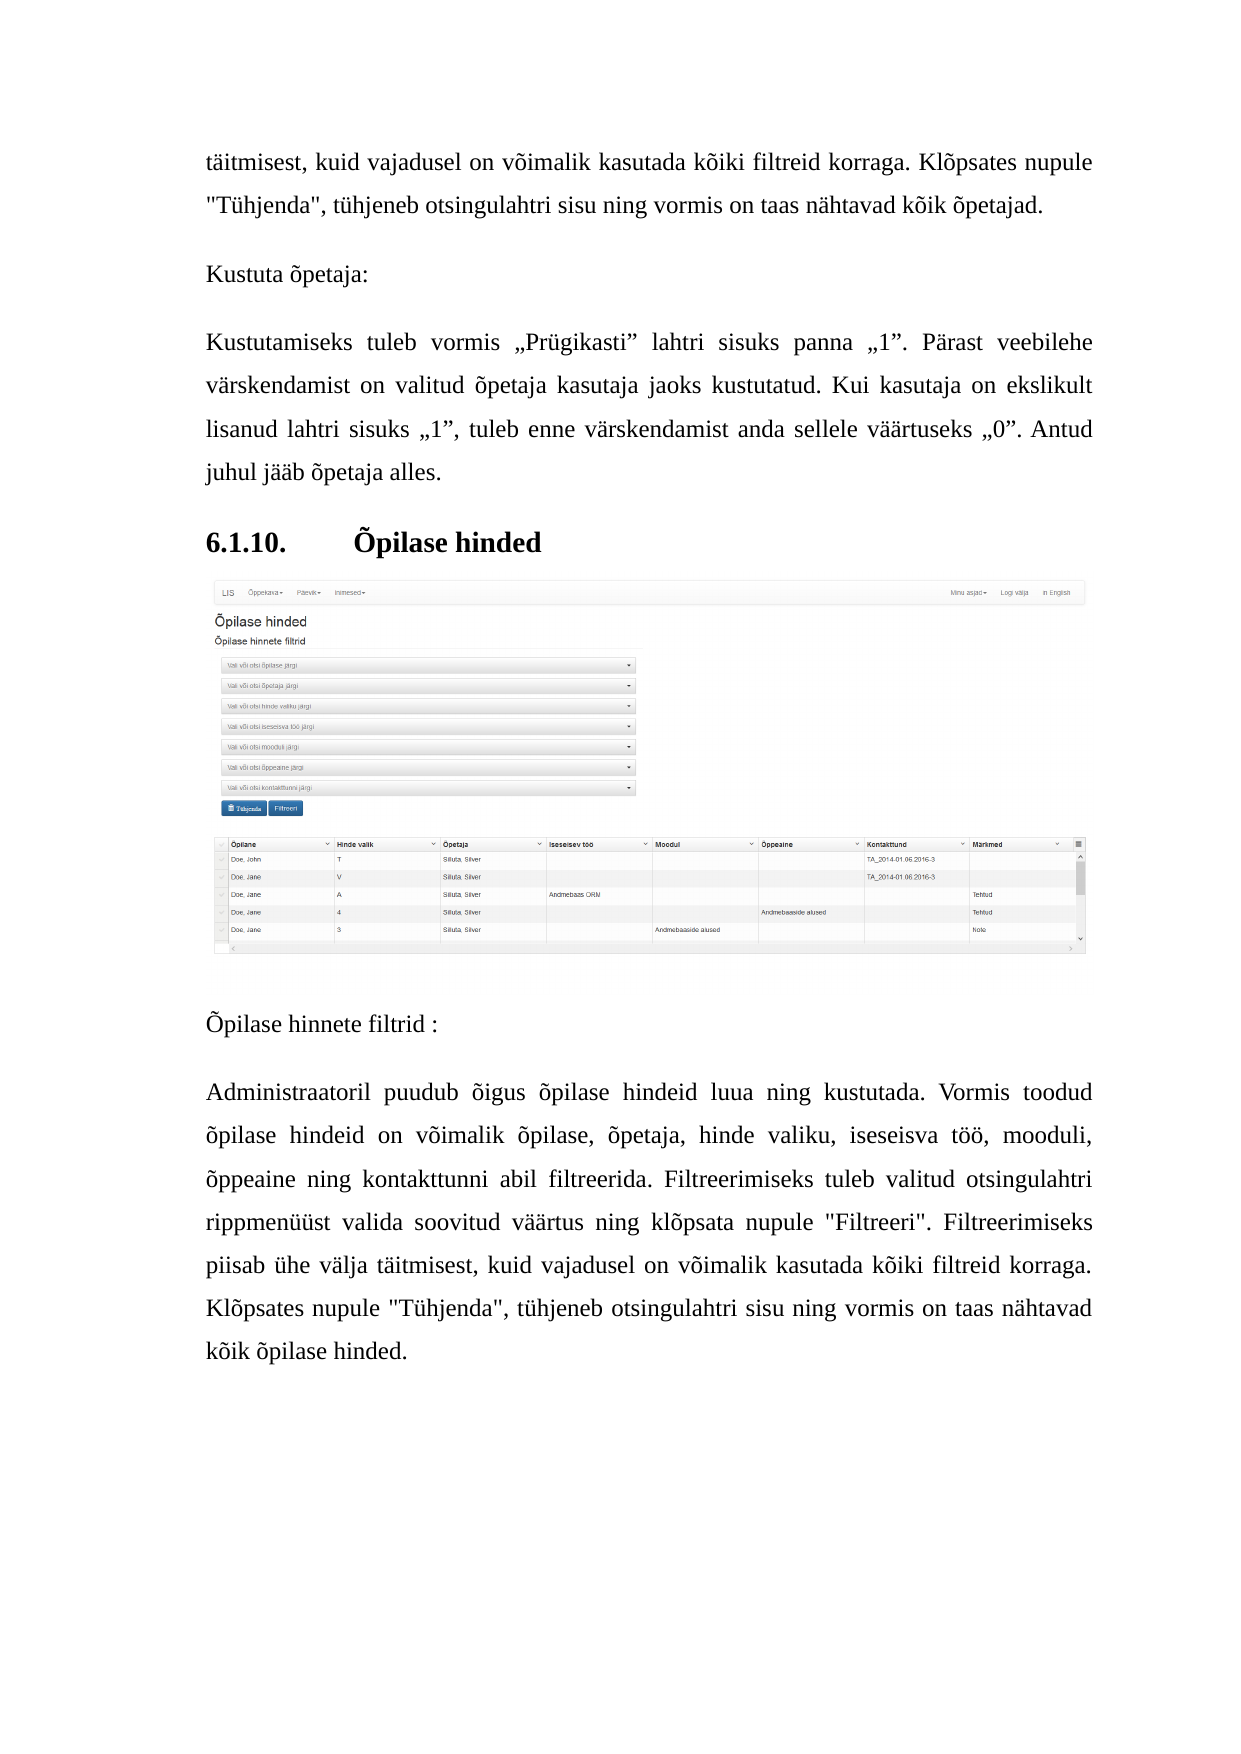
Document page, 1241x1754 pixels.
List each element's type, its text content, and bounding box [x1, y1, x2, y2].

text Õpilase hinnete filtrid : [206, 995, 1093, 1037]
subtitle Õpilase hinded [206, 525, 1093, 559]
text Kustuta õpetaja: [206, 259, 1093, 287]
text Administraatoril puudub õigus õpilase hindeid luua ning kustutada. Vormis toodud õpilase hindeid on võimalik õpilase, õpetaja, hinde valiku, iseseisva töö, mooduli, õppeaine ning kontakttunni abil filtreerida. Filtreerimiseks tuleb valitud otsingulahtri rippmenüüst valida soovitud väärtus ning klõpsata nupule "Filtreeri". Filtreerimiseks piisab ühe välja täitmisest, kuid vajadusel on võimalik kasutada kõiki filtreid korraga. Klõpsates nupule "Tühjenda", tühjeneb otsingulahtri sisu ning vormis on taas nähtavad kõik õpilase hinded. [206, 1077, 1093, 1365]
picture [205, 571, 1094, 995]
text täitmisest, kuid vajadusel on võimalik kasutada kõiki filtreid korraga. Klõpsates nupule "Tühjenda", tühjeneb otsingulahtri sisu ning vormis on taas nähtavad kõik õpetajad. [206, 147, 1093, 219]
text Kustutamiseks tuleb vormis „Prügikasti” lahtri sisuks panna „1”. Pärast veebilehe värskendamist on valitud õpetaja kasutaja jaoks kustutatud. Kui kasutaja on ekslikult lisanud lahtri sisuks „1”, tuleb enne värskendamist anda sellele väärtuseks „0”. Antud juhul jääb õpetaja alles. [206, 327, 1093, 486]
